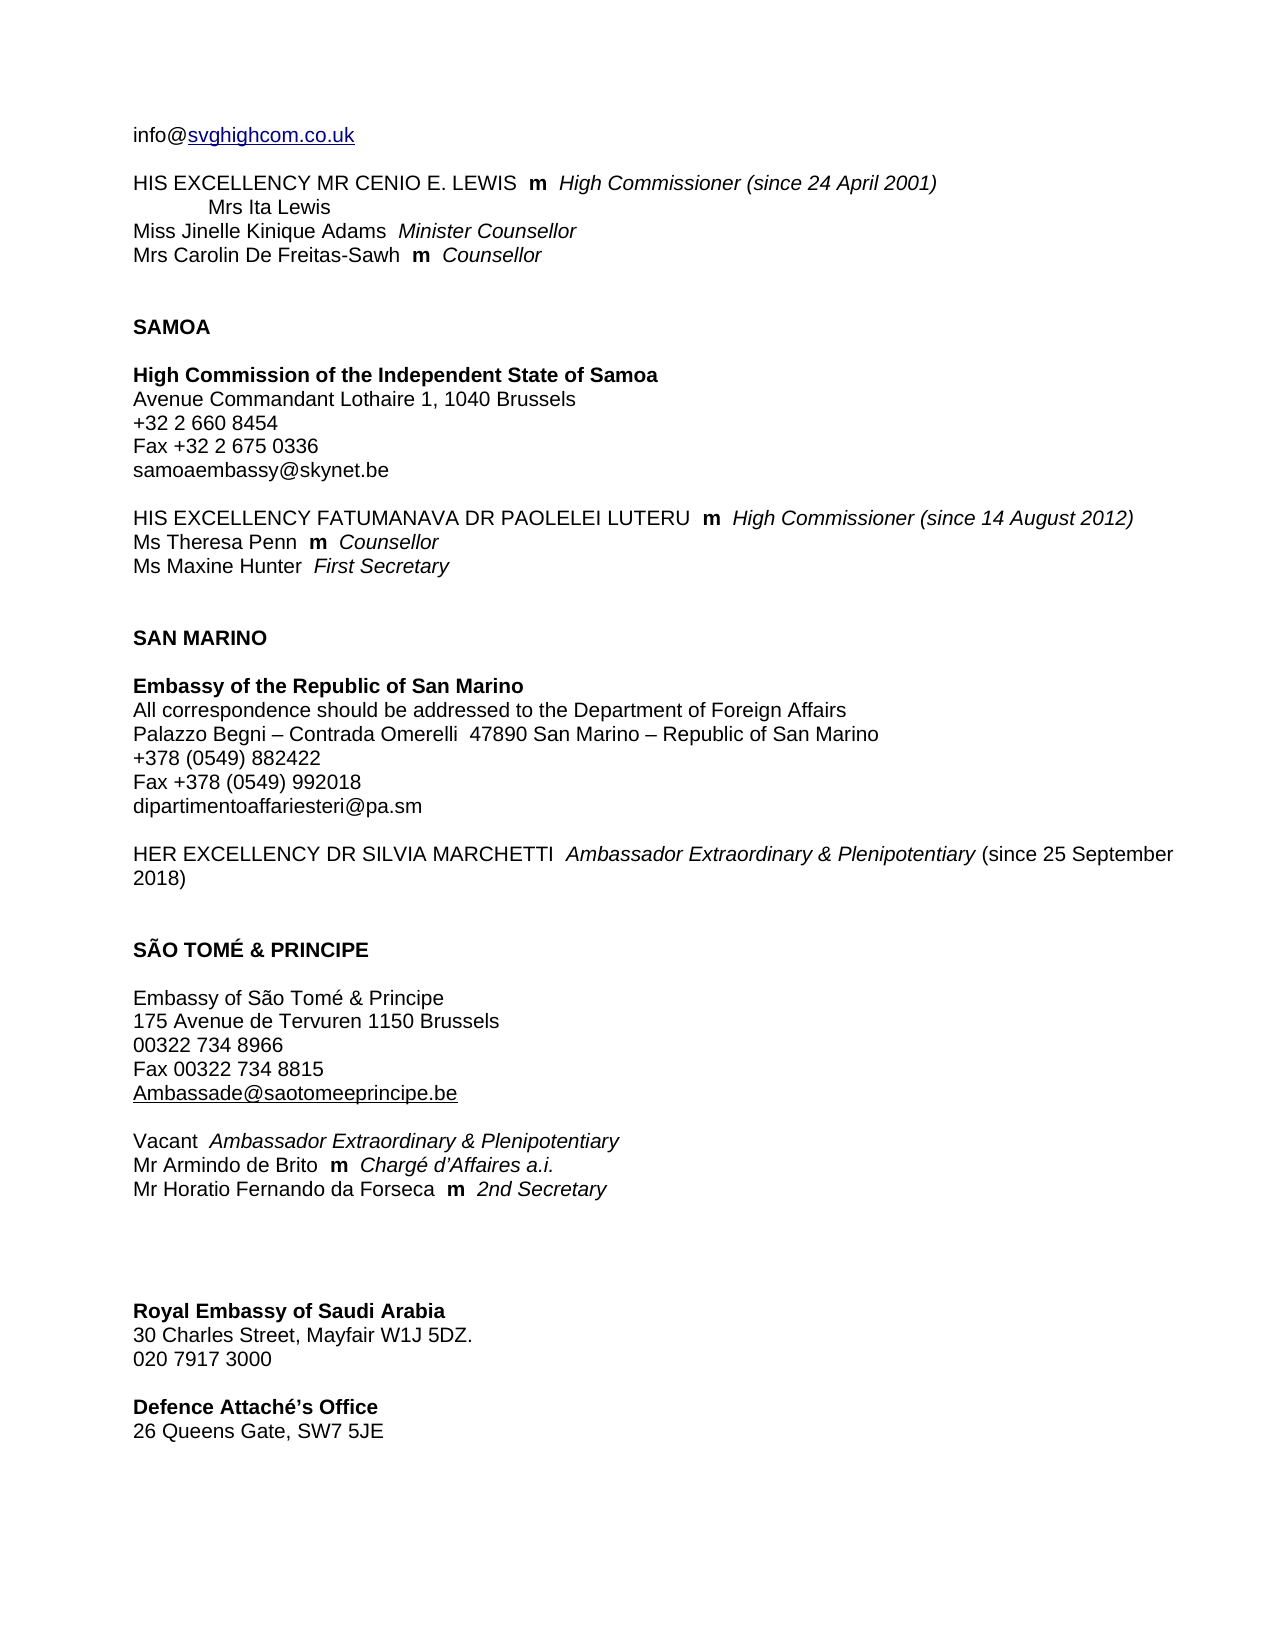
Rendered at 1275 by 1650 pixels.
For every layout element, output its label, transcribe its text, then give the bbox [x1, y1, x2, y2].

text All correspondence should be addressed to the Department of Foreign Affairs [133, 698, 1181, 722]
text Palazzo Begni – Contrada Omerelli 47890 San Marino – Republic of San Marino [133, 722, 1181, 746]
text HIS EXCELLENCY FATUMANAVA DR PAOLELEI LUTERU m High Commissioner (since 14 August 2012) [133, 506, 1181, 530]
text samoaembassy@skynet.be [133, 458, 1181, 482]
text SAN MARINO [133, 626, 1181, 650]
subtitle High Commission of the Independent State of Samoa [133, 362, 1181, 386]
text Miss Jinelle Kinique Adams Minister Counsellor [133, 219, 1181, 243]
text Defence Attaché’s Office [133, 1395, 1181, 1419]
text Ms Maxine Hunter First Secretary [133, 554, 1181, 578]
text SAMOA [133, 314, 1181, 338]
text Avenue Commandant Lothaire 1, 1040 Brussels [133, 386, 1181, 410]
text Fax 00322 734 8815 [133, 1057, 1181, 1081]
text Ms Theresa Penn m Counsellor [133, 530, 1181, 554]
text Mr Horatio Fernando da Forseca m 2nd Secretary [133, 1177, 1181, 1201]
text dipartimentoaffariesteri@pa.sm [133, 794, 1181, 818]
text SÃO TOMÉ & PRINCIPE [133, 937, 1181, 961]
text Mrs Carolin De Freitas-Sawh m Counsellor [133, 243, 1181, 267]
text +378 (0549) 882422 [133, 746, 1181, 770]
text HER EXCELLENCY DR SILVIA MARCHETTI Ambassador Extraordinary & Plenipotentiary (since 25 September 2018) [133, 842, 1181, 889]
text Mr Armindo de Brito m Chargé d’Affaires a.i. [133, 1153, 1181, 1177]
text info@svghighcom.co.uk [133, 123, 1181, 147]
text Mrs Ita Lewis [133, 195, 1181, 219]
text Embassy of São Tomé & Principe [133, 985, 1181, 1009]
text HIS EXCELLENCY MR CENIO E. LEWIS m High Commissioner (since 24 April 2001) [133, 171, 1181, 195]
text Fax +32 2 675 0336 [133, 434, 1181, 458]
text Fax +378 (0549) 992018 [133, 770, 1181, 794]
text 30 Charles Street, Mayfair W1J 5DZ. [133, 1323, 1181, 1347]
text Vacant Ambassador Extraordinary & Plenipotentiary [133, 1129, 1181, 1153]
text Embassy of the Republic of San Marino [133, 674, 1181, 698]
text 26 Queens Gate, SW7 5JE [133, 1419, 1181, 1443]
text 175 Avenue de Tervuren 1150 Brussels [133, 1009, 1181, 1033]
text 00322 734 8966 [133, 1033, 1181, 1057]
text +32 2 660 8454 [133, 410, 1181, 434]
text Ambassade@saotomeeprincipe.be [133, 1081, 1181, 1105]
text 020 7917 3000 [133, 1347, 1181, 1371]
text Royal Embassy of Saudi Arabia [133, 1299, 1181, 1323]
